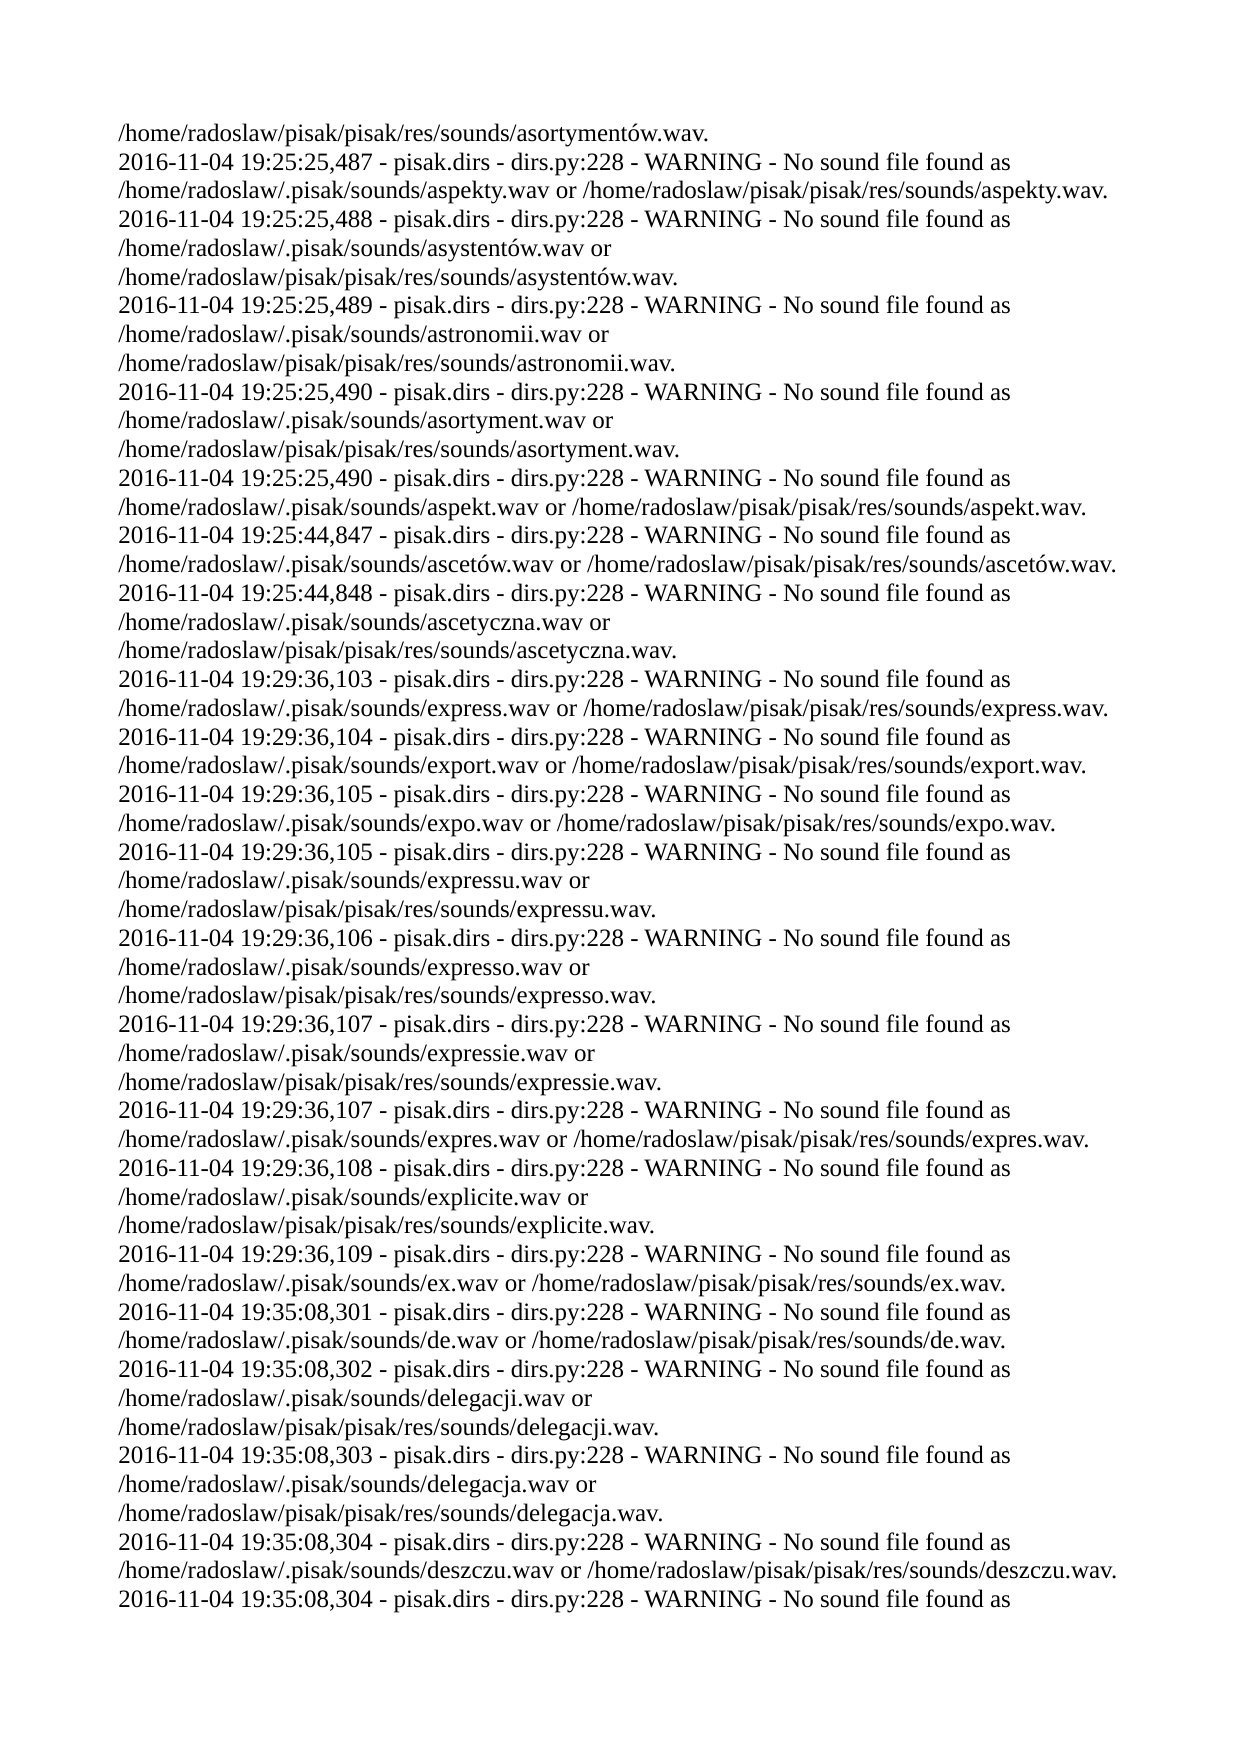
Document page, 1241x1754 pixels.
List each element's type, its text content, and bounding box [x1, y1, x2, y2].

text 2016-11-04 19:35:08,303 - pisak.dirs - dirs.py:228 - WARNING - No sound file found as /home/radoslaw/.pisak/sounds/delegacja.wav or /home/radoslaw/pisak/pisak/res/sounds/delegacja.wav. [118, 1441, 1122, 1527]
text 2016-11-04 19:25:44,848 - pisak.dirs - dirs.py:228 - WARNING - No sound file found as /home/radoslaw/.pisak/sounds/ascetyczna.wav or /home/radoslaw/pisak/pisak/res/sounds/ascetyczna.wav. [118, 578, 1122, 664]
text 2016-11-04 19:29:36,107 - pisak.dirs - dirs.py:228 - WARNING - No sound file found as /home/radoslaw/.pisak/sounds/expressie.wav or /home/radoslaw/pisak/pisak/res/sounds/expressie.wav. [118, 1009, 1122, 1096]
text 2016-11-04 19:29:36,105 - pisak.dirs - dirs.py:228 - WARNING - No sound file found as /home/radoslaw/.pisak/sounds/expressu.wav or /home/radoslaw/pisak/pisak/res/sounds/expressu.wav. [118, 837, 1122, 923]
text 2016-11-04 19:29:36,108 - pisak.dirs - dirs.py:228 - WARNING - No sound file found as /home/radoslaw/.pisak/sounds/explicite.wav or /home/radoslaw/pisak/pisak/res/sounds/explicite.wav. [118, 1153, 1122, 1239]
text /home/radoslaw/pisak/pisak/res/sounds/asortymentów.wav. [118, 118, 1122, 147]
text 2016-11-04 19:29:36,103 - pisak.dirs - dirs.py:228 - WARNING - No sound file found as /home/radoslaw/.pisak/sounds/express.wav or /home/radoslaw/pisak/pisak/res/sounds/express.wav. [118, 664, 1122, 722]
text 2016-11-04 19:25:25,487 - pisak.dirs - dirs.py:228 - WARNING - No sound file found as /home/radoslaw/.pisak/sounds/aspekty.wav or /home/radoslaw/pisak/pisak/res/sounds/aspekty.wav. [118, 147, 1122, 204]
text 2016-11-04 19:35:08,304 - pisak.dirs - dirs.py:228 - WARNING - No sound file found as /home/radoslaw/.pisak/sounds/deszczu.wav or /home/radoslaw/pisak/pisak/res/sounds/deszczu.wav. [118, 1527, 1122, 1584]
text 2016-11-04 19:25:44,847 - pisak.dirs - dirs.py:228 - WARNING - No sound file found as /home/radoslaw/.pisak/sounds/ascetów.wav or /home/radoslaw/pisak/pisak/res/sounds/ascetów.wav. [118, 521, 1122, 578]
text 2016-11-04 19:25:25,490 - pisak.dirs - dirs.py:228 - WARNING - No sound file found as /home/radoslaw/.pisak/sounds/aspekt.wav or /home/radoslaw/pisak/pisak/res/sounds/aspekt.wav. [118, 463, 1122, 521]
text 2016-11-04 19:29:36,109 - pisak.dirs - dirs.py:228 - WARNING - No sound file found as /home/radoslaw/.pisak/sounds/ex.wav or /home/radoslaw/pisak/pisak/res/sounds/ex.wav. [118, 1239, 1122, 1297]
text 2016-11-04 19:35:08,301 - pisak.dirs - dirs.py:228 - WARNING - No sound file found as /home/radoslaw/.pisak/sounds/de.wav or /home/radoslaw/pisak/pisak/res/sounds/de.wav. [118, 1297, 1122, 1354]
text 2016-11-04 19:29:36,105 - pisak.dirs - dirs.py:228 - WARNING - No sound file found as /home/radoslaw/.pisak/sounds/expo.wav or /home/radoslaw/pisak/pisak/res/sounds/expo.wav. [118, 779, 1122, 837]
text 2016-11-04 19:25:25,488 - pisak.dirs - dirs.py:228 - WARNING - No sound file found as /home/radoslaw/.pisak/sounds/asystentów.wav or /home/radoslaw/pisak/pisak/res/sounds/asystentów.wav. [118, 204, 1122, 291]
text 2016-11-04 19:25:25,489 - pisak.dirs - dirs.py:228 - WARNING - No sound file found as /home/radoslaw/.pisak/sounds/astronomii.wav or /home/radoslaw/pisak/pisak/res/sounds/astronomii.wav. [118, 291, 1122, 377]
text 2016-11-04 19:29:36,106 - pisak.dirs - dirs.py:228 - WARNING - No sound file found as /home/radoslaw/.pisak/sounds/expresso.wav or /home/radoslaw/pisak/pisak/res/sounds/expresso.wav. [118, 923, 1122, 1009]
text 2016-11-04 19:35:08,304 - pisak.dirs - dirs.py:228 - WARNING - No sound file found as [118, 1584, 1122, 1613]
text 2016-11-04 19:29:36,104 - pisak.dirs - dirs.py:228 - WARNING - No sound file found as /home/radoslaw/.pisak/sounds/export.wav or /home/radoslaw/pisak/pisak/res/sounds/export.wav. [118, 722, 1122, 779]
text 2016-11-04 19:35:08,302 - pisak.dirs - dirs.py:228 - WARNING - No sound file found as /home/radoslaw/.pisak/sounds/delegacji.wav or /home/radoslaw/pisak/pisak/res/sounds/delegacji.wav. [118, 1354, 1122, 1441]
text 2016-11-04 19:29:36,107 - pisak.dirs - dirs.py:228 - WARNING - No sound file found as /home/radoslaw/.pisak/sounds/expres.wav or /home/radoslaw/pisak/pisak/res/sounds/expres.wav. [118, 1096, 1122, 1153]
text 2016-11-04 19:25:25,490 - pisak.dirs - dirs.py:228 - WARNING - No sound file found as /home/radoslaw/.pisak/sounds/asortyment.wav or /home/radoslaw/pisak/pisak/res/sounds/asortyment.wav. [118, 377, 1122, 463]
